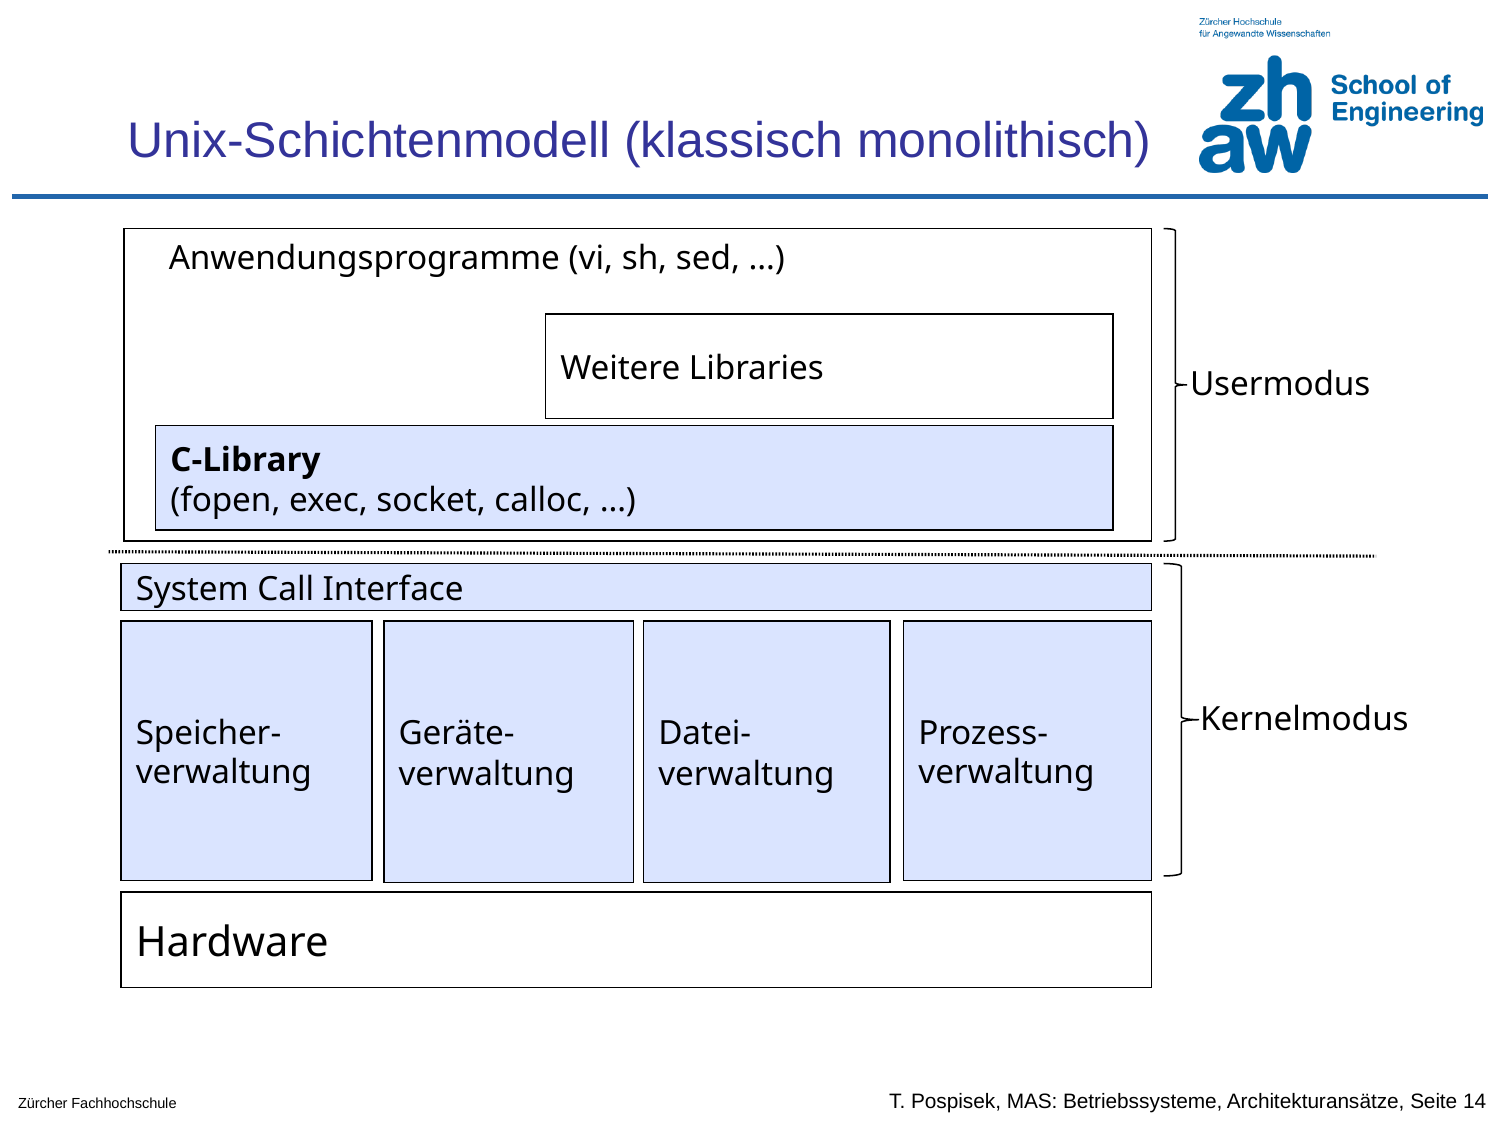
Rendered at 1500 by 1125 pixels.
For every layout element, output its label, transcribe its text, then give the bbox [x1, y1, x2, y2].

text_box [1163, 228, 1188, 542]
text_box Geräte- verwaltung [383, 620, 634, 883]
text_box System Call Interface [121, 563, 1152, 611]
text_box Datei- verwaltung [643, 620, 890, 883]
title Unix-Schichtenmodell (klassisch monolithisch) [112, 50, 1391, 175]
text_box [1163, 563, 1199, 876]
text_box Speicher- verwaltung [121, 620, 372, 881]
text_box Prozess- verwaltung [903, 620, 1152, 881]
text_box C-Library (fopen, exec, socket, calloc, …) [155, 425, 1113, 531]
text_box Hardware [121, 891, 1152, 988]
text_box Kernelmodus [1185, 689, 1424, 745]
picture [1199, 18, 1483, 173]
text_box Anwendungsprogramme (vi, sh, sed, …) [154, 228, 810, 284]
text_box Weitere Libraries [545, 314, 1113, 419]
text_box Usermodus [1176, 354, 1386, 410]
